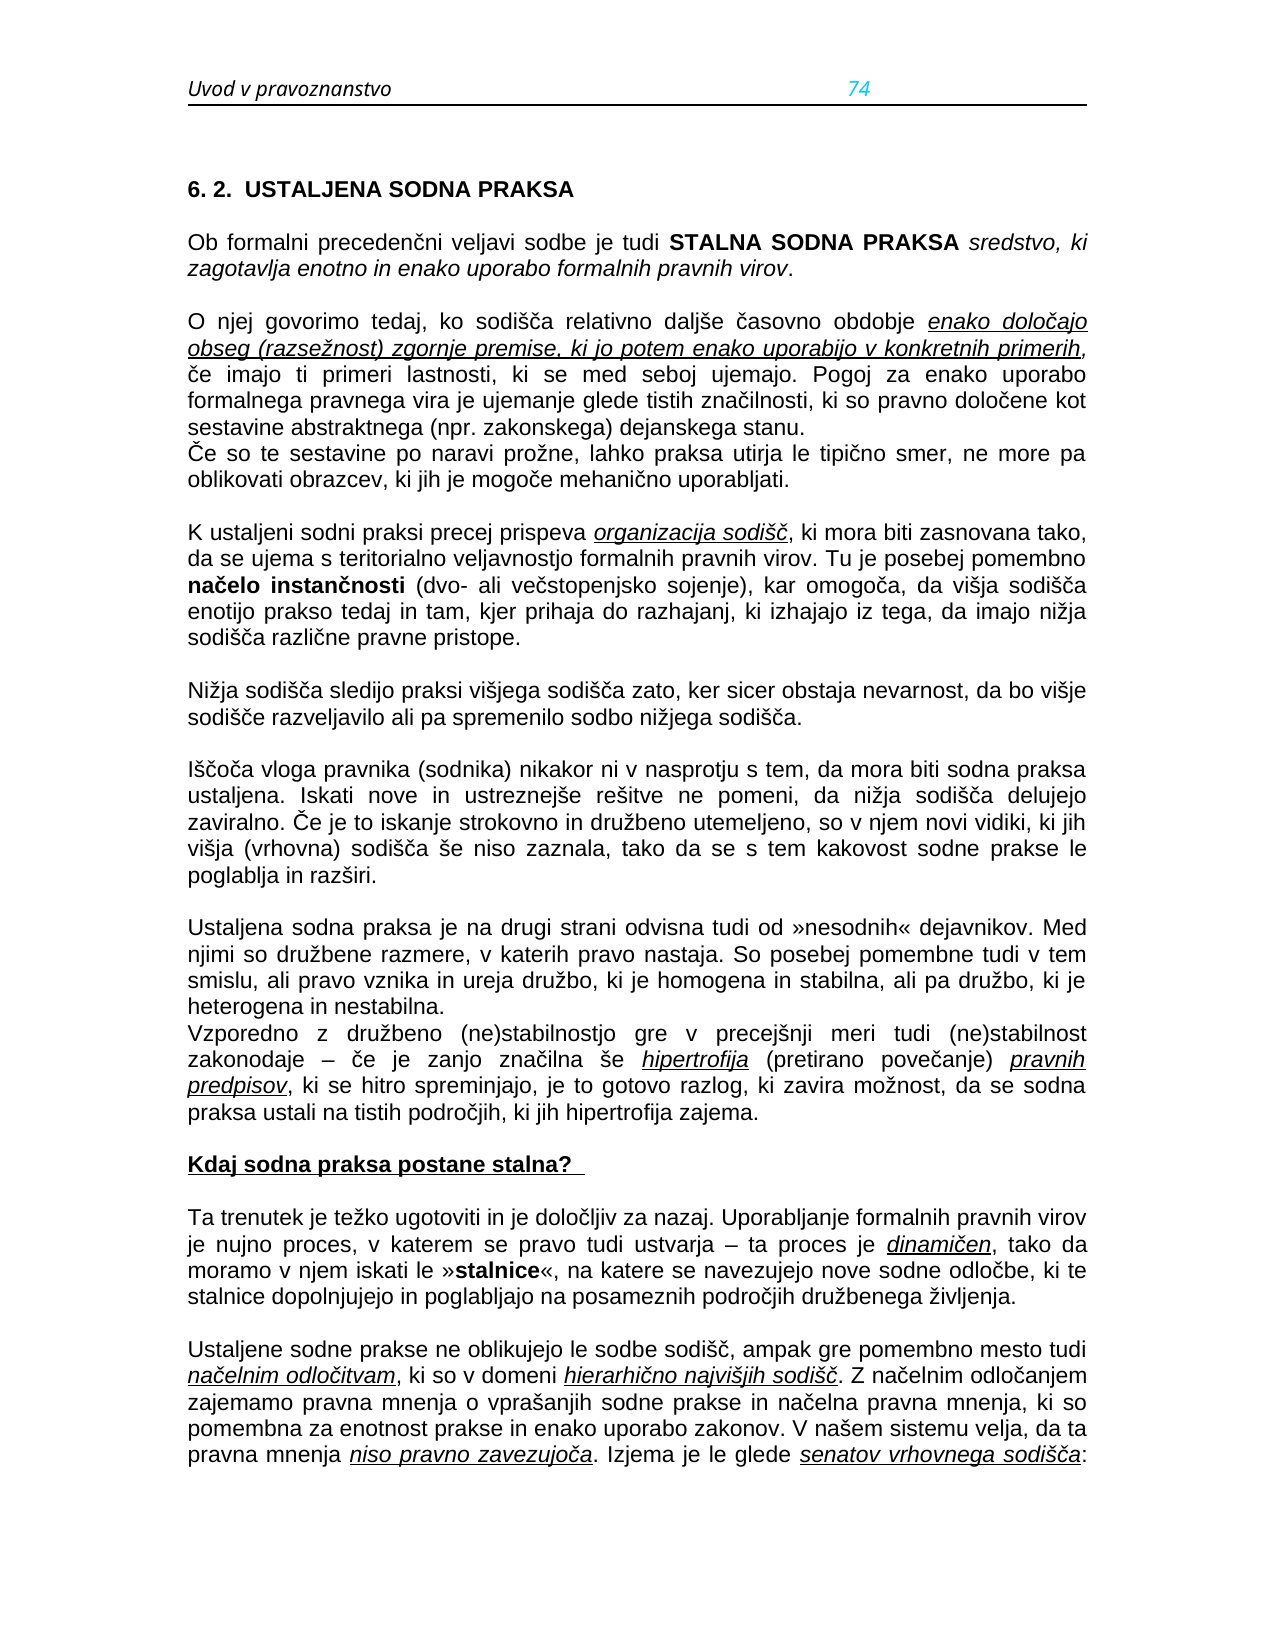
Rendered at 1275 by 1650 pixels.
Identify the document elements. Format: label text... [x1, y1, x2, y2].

text K ustaljeni sodni praksi precej prispeva organizacija sodišč, ki mora biti zasnovana tako, da se ujema s teritorialno veljavnostjo formalnih pravnih virov. Tu je posebej pomembno načelo instančnosti (dvo- ali večstopenjsko sojenje), kar omogoča, da višja sodišča enotijo prakso tedaj in tam, kjer prihaja do razhajanj, ki izhajajo iz tega, da imajo nižja sodišča različne pravne pristope. [187, 519, 1087, 651]
text Ustaljena sodna praksa je na drugi strani odvisna tudi od »nesodnih« dejavnikov. Med njimi so družbene razmere, v katerih pravo nastaja. So posebej pomembne tudi v tem smislu, ali pravo vznika in ureja družbo, ki je homogena in stabilna, ali pa družbo, ki je heterogena in nestabilna. [187, 914, 1087, 1020]
text Ustaljene sodne prakse ne oblikujejo le sodbe sodišč, ampak gre pomembno mesto tudi načelnim odločitvam, ki so v domeni hierarhično najvišjih sodišč. Z načelnim odločanjem zajemamo pravna mnenja o vprašanjih sodne prakse in načelna pravna mnenja, ki so pomembna za enotnost prakse in enako uporabo zakonov. V našem sistemu velja, da ta pravna mnenja niso pravno zavezujoča. Izjema je le glede senatov vrhovnega sodišča: [187, 1336, 1087, 1468]
text Kdaj sodna praksa postane stalna? [187, 1151, 1087, 1178]
text Ta trenutek je težko ugotoviti in je določljiv za nazaj. Uporabljanje formalnih pravnih virov je nujno proces, v katerem se pravo tudi ustvarja – ta proces je dinamičen, tako da moramo v njem iskati le »stalnice«, na katere se navezujejo nove sodne odločbe, ki te stalnice dopolnjujejo in poglabljajo na posameznih področjih družbenega življenja. [187, 1204, 1087, 1309]
text 6. 2. USTALJENA SODNA PRAKSA [187, 176, 1087, 203]
text Vzporedno z družbeno (ne)stabilnostjo gre v precejšnji meri tudi (ne)stabilnost zakonodaje – če je zanjo značilna še hipertrofija (pretirano povečanje) pravnih predpisov, ki se hitro spreminjajo, je to gotovo razlog, ki zavira možnost, da se sodna praksa ustali na tistih področjih, ki jih hipertrofija zajema. [187, 1020, 1087, 1125]
text Če so te sestavine po naravi prožne, lahko praksa utirja le tipično smer, ne more pa oblikovati obrazcev, ki jih je mogoče mehanično uporabljati. [187, 440, 1087, 493]
text Ob formalni precedenčni veljavi sodbe je tudi STALNA SODNA PRAKSA sredstvo, ki zagotavlja enotno in enako uporabo formalnih pravnih virov. [187, 229, 1087, 282]
text Iščoča vloga pravnika (sodnika) nikakor ni v nasprotju s tem, da mora biti sodna praksa ustaljena. Iskati nove in ustreznejše rešitve ne pomeni, da nižja sodišča delujejo zaviralno. Če je to iskanje strokovno in družbeno utemeljeno, so v njem novi vidiki, ki jih višja (vrhovna) sodišča še niso zaznala, tako da se s tem kakovost sodne prakse le poglablja in razširi. [187, 756, 1087, 888]
text Nižja sodišča sledijo praksi višjega sodišča zato, ker sicer obstaja nevarnost, da bo višje sodišče razveljavilo ali pa spremenilo sodbo nižjega sodišča. [187, 677, 1087, 730]
text O njej govorimo tedaj, ko sodišča relativno daljše časovno obdobje enako določajo obseg (razsežnost) zgornje premise, ki jo potem enako uporabijo v konkretnih primerih, če imajo ti primeri lastnosti, ki se med seboj ujemajo. Pogoj za enako uporabo formalnega pravnega vira je ujemanje glede tistih značilnosti, ki so pravno določene kot sestavine abstraktnega (npr. zakonskega) dejanskega stanu. [187, 308, 1087, 440]
